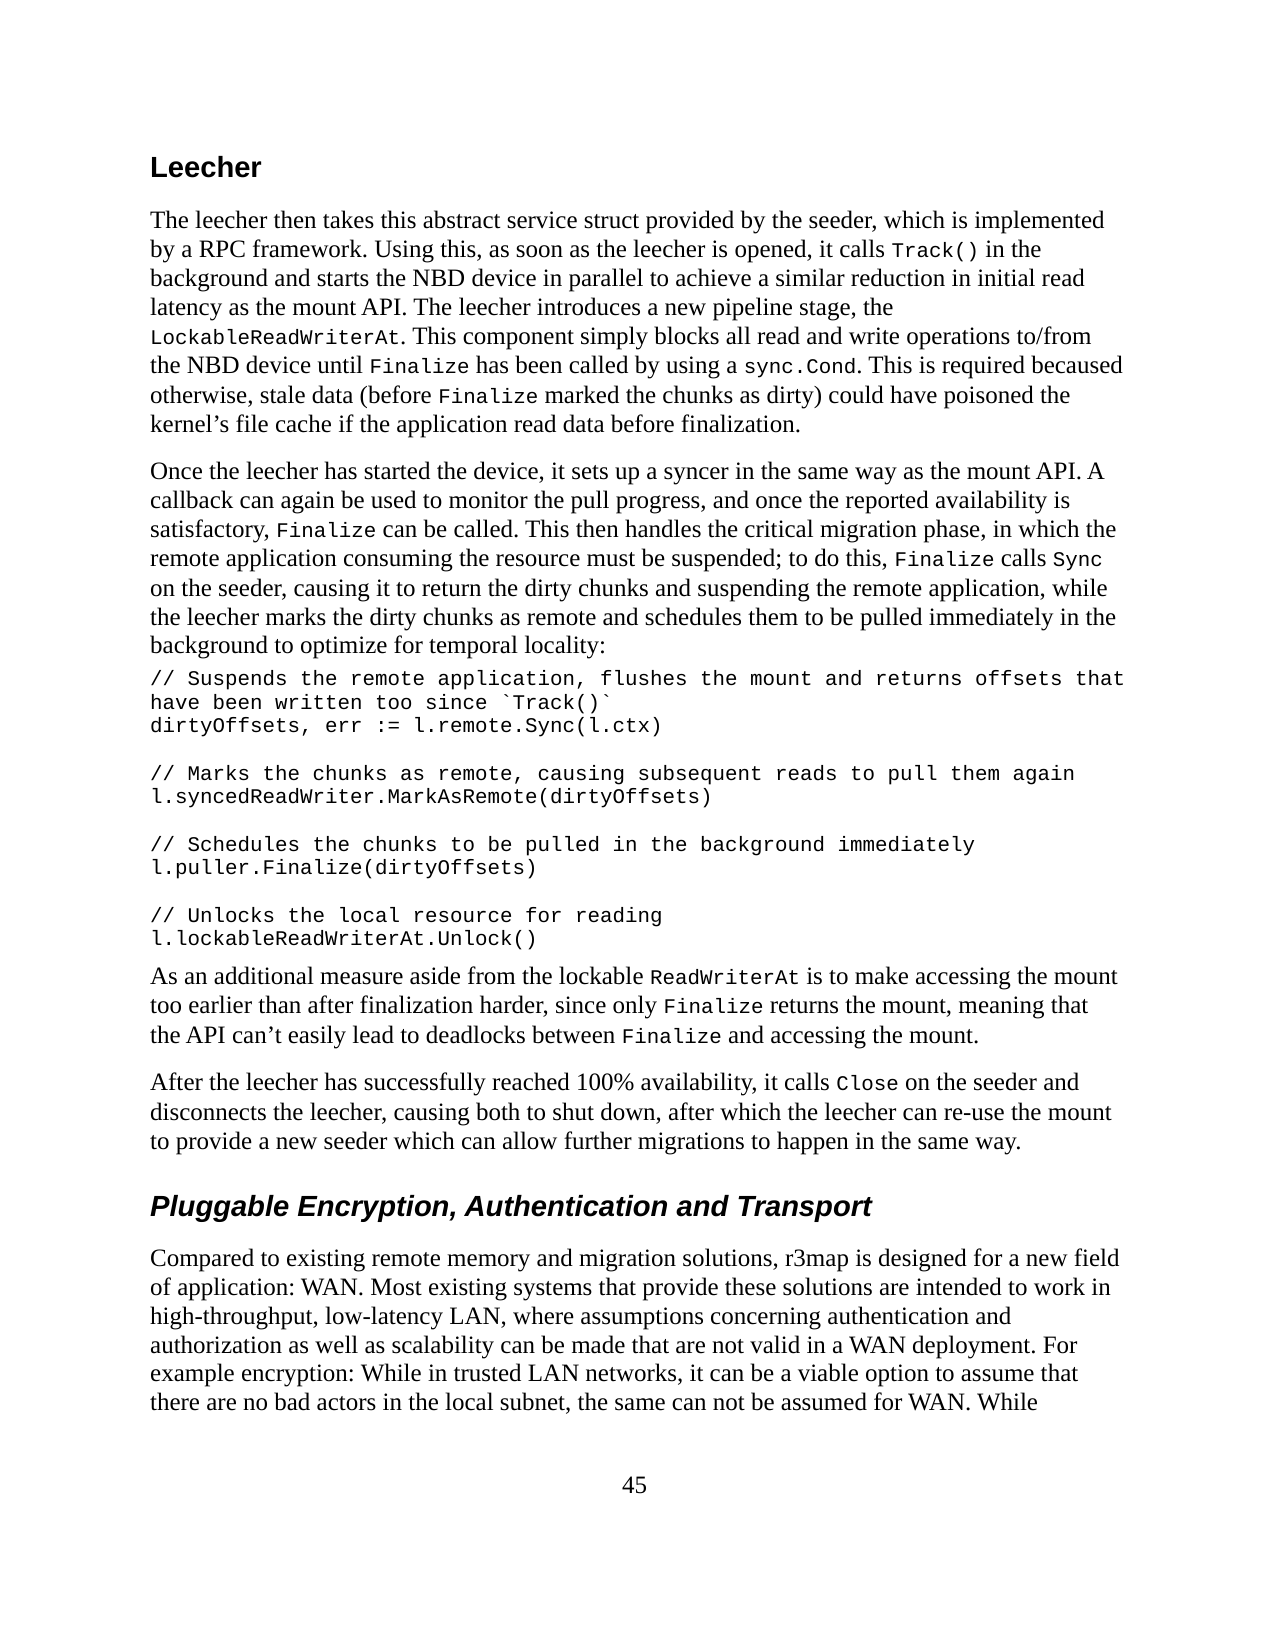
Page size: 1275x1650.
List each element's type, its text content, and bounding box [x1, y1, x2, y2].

text l.syncedReadWriter.MarkAsRemote(dirtyOffsets) [150, 786, 1125, 810]
text Compared to existing remote memory and migration solutions, r3map is designed for a new field of application: WAN. Most existing systems that provide these solutions are intended to work in high-throughput, low-latency LAN, where assumptions concerning authentication and authorization as well as scalability can be made that are not valid in a WAN deployment. For example encryption: While in trusted LAN networks, it can be a viable option to assume that there are no bad actors in the local subnet, the same can not be assumed for WAN. While [150, 1243, 1125, 1416]
text After the leecher has successfully reached 100% availability, it calls Close on the seeder and disconnects the leecher, causing both to shut down, after which the leecher can re-use the mount to provide a new seeder which can allow further migrations to happen in the same way. [150, 1067, 1125, 1154]
text // Schedules the chunks to be pulled in the background immediately [150, 834, 1125, 857]
subtitle Pluggable Encryption, Authentication and Transport [150, 1188, 1125, 1222]
text As an additional measure aside from the lockable ReadWriterAt is to make accessing the mount too earlier than after finalization harder, since only Finalize returns the mount, meaning that the API can’t easily lead to deadlocks between Finalize and accessing the mount. [150, 961, 1125, 1049]
text dirtyOffsets, err := l.remote.Sync(l.ctx) [150, 715, 1125, 739]
text l.lockableReadWriterAt.Unlock() [150, 928, 1125, 952]
text l.puller.Finalize(dirtyOffsets) [150, 857, 1125, 881]
text The leecher then takes this abstract service struct provided by the seeder, which is implemented by a RPC framework. Using this, as soon as the leecher is opened, it calls Track() in the background and starts the NBD device in parallel to achieve a similar reduction in initial read latency as the mount API. The leecher introduces a new pipeline stage, the LockableReadWriterAt. This component simply blocks all read and write operations to/from the NBD device until Finalize has been called by using a sync.Cond. This is required becaused otherwise, stale data (before Finalize marked the chunks as dirty) could have poisoned the kernel’s file cache if the application read data before finalization. [150, 205, 1125, 438]
text // Marks the chunks as remote, causing subsequent reads to pull them again [150, 763, 1125, 786]
text Once the leecher has started the device, it sets up a syncer in the same way as the mount API. A callback can again be used to monitor the pull progress, and once the reported availability is satisfactory, Finalize can be called. This then handles the critical migration phase, in which the remote application consuming the resource must be suspended; to do this, Finalize calls Sync on the seeder, causing it to return the dirty chunks and suspending the remote application, while the leecher marks the dirty chunks as remote and schedules them to be pulled immediately in the background to optimize for temporal locality: [150, 456, 1125, 659]
text // Unlocks the local resource for reading [150, 904, 1125, 928]
text // Suspends the remote application, flushes the mount and returns offsets that have been written too since `Track()` [150, 668, 1125, 715]
subtitle Leecher [150, 150, 1125, 183]
